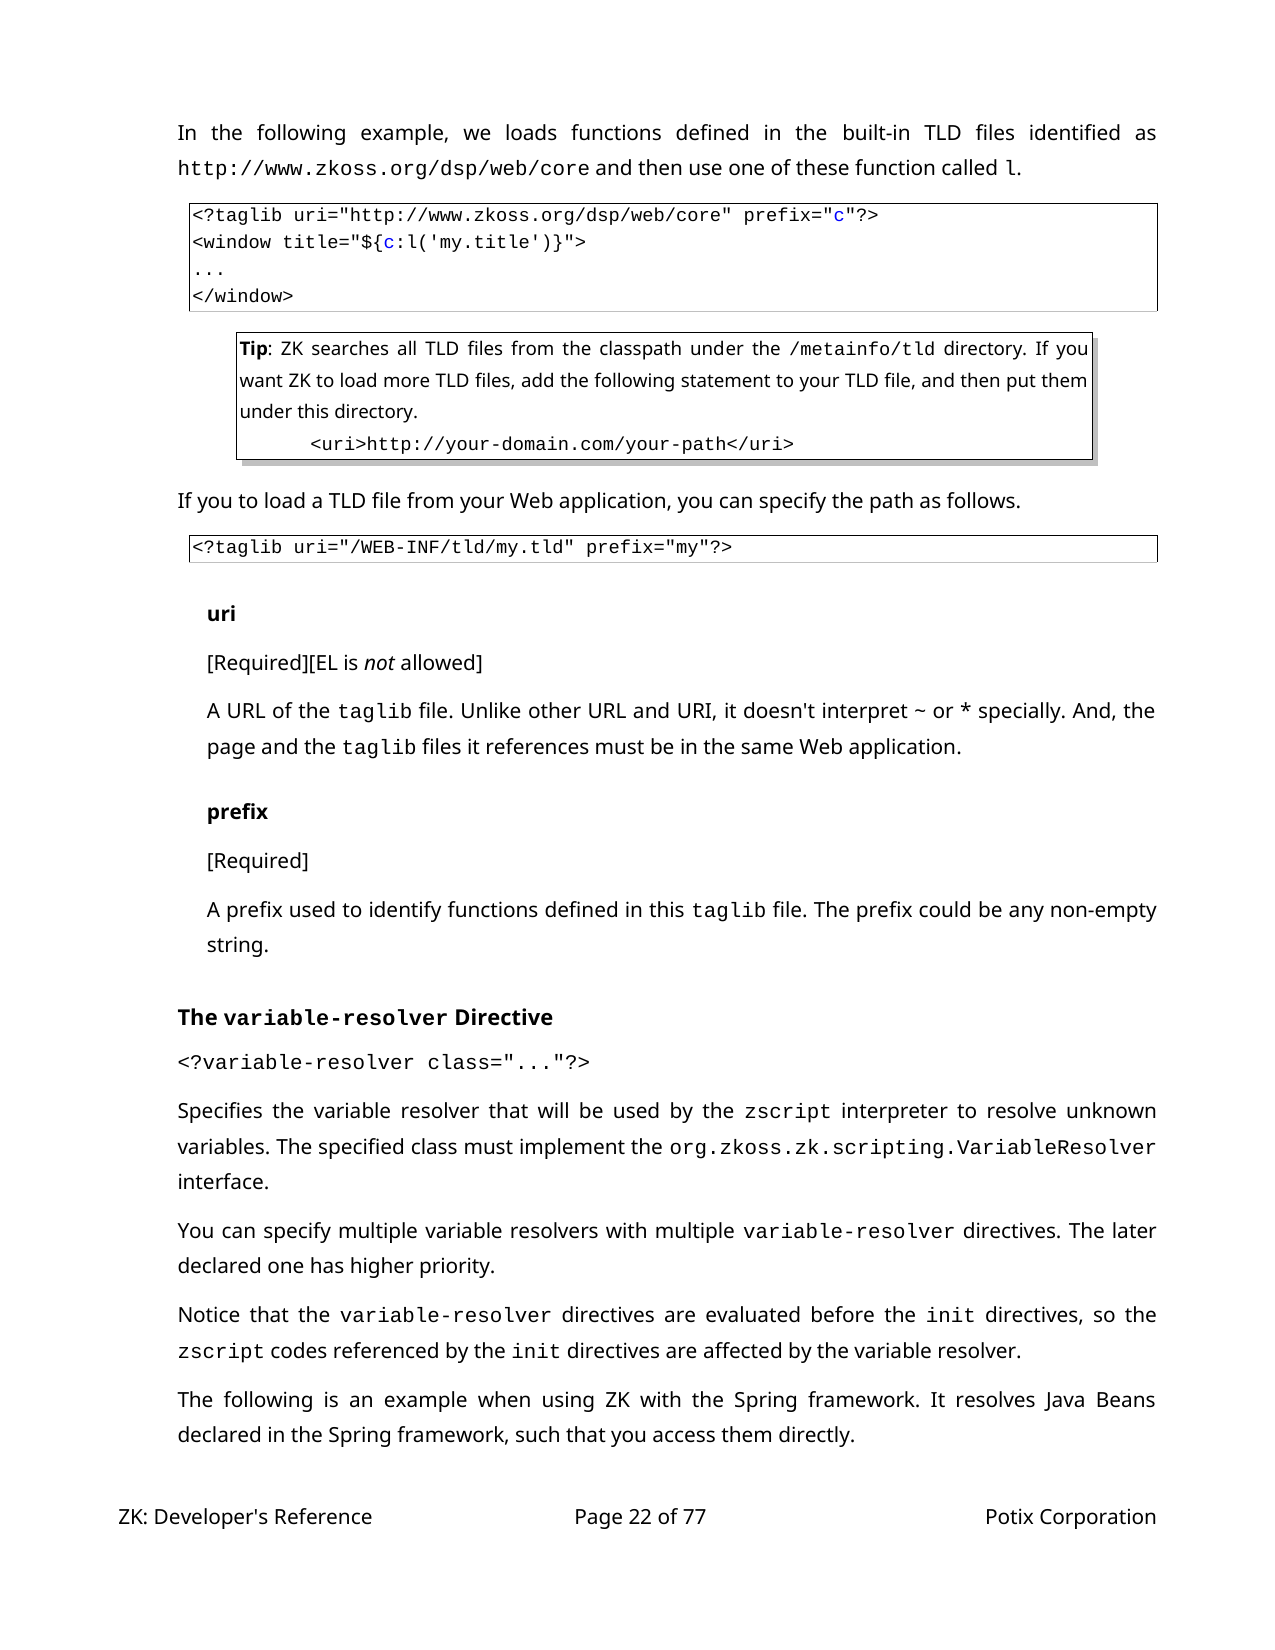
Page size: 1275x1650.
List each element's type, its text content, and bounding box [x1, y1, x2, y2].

text </window> [190, 284, 1157, 311]
text A URL of the taglib file. Unlike other URL and URI, it doesn't interpret ~ or * specially. And, the page and the taglib files it references must be in the same Web application. [207, 697, 1157, 761]
text Notice that the variable-resolver directives are evaluated before the init directives, so the zscript codes referenced by the init directives are affected by the variable resolver. [177, 1301, 1157, 1364]
text Specifies the variable resolver that will be used by the zscript interpreter to resolve unknown variables. The specified class must implement the org.zkoss.zk.scripting.VariableResolver interface. [177, 1096, 1157, 1196]
text You can specify multiple variable resolvers with multiple variable-resolver directives. The later declared one has higher priority. [177, 1216, 1157, 1280]
text <?taglib uri="http://www.zkoss.org/dsp/web/core" prefix="c"?> [190, 204, 1157, 227]
text ... [190, 257, 1157, 281]
subtitle prefix [207, 797, 1157, 826]
text <?taglib uri="/WEB-INF/tld/my.tld" prefix="my"?> [190, 536, 1157, 562]
text If you to load a TLD file from your Web application, you can specify the path as follows. [177, 486, 1157, 514]
text <?variable-resolver class="..."?> [177, 1052, 1157, 1076]
text <window title="${c:l('my.title')}"> [190, 230, 1157, 254]
subtitle uri [207, 599, 1157, 627]
text A prefix used to identify functions defined in this taglib file. The prefix could be any non-empty string. [207, 895, 1157, 959]
text Tip: ZK searches all TLD files from the classpath under the /metainfo/tld directory. If you want ZK to load more TLD files, add the following statement to your TLD file, and then put them under this directory. <uri>http://your-domain.com/your-path</uri> [237, 333, 1092, 459]
subtitle The variable-resolver Directive [177, 1001, 1157, 1031]
text [Required] [207, 846, 1157, 874]
text In the following example, we loads functions defined in the built-in TLD files identified as http://www.zkoss.org/dsp/web/core and then use one of these function called l. [177, 118, 1157, 182]
text The following is an example when using ZK with the Spring framework. It resolves Java Beans declared in the Spring framework, such that you access them directly. [177, 1385, 1157, 1449]
text [Required][EL is not allowed] [207, 648, 1157, 676]
